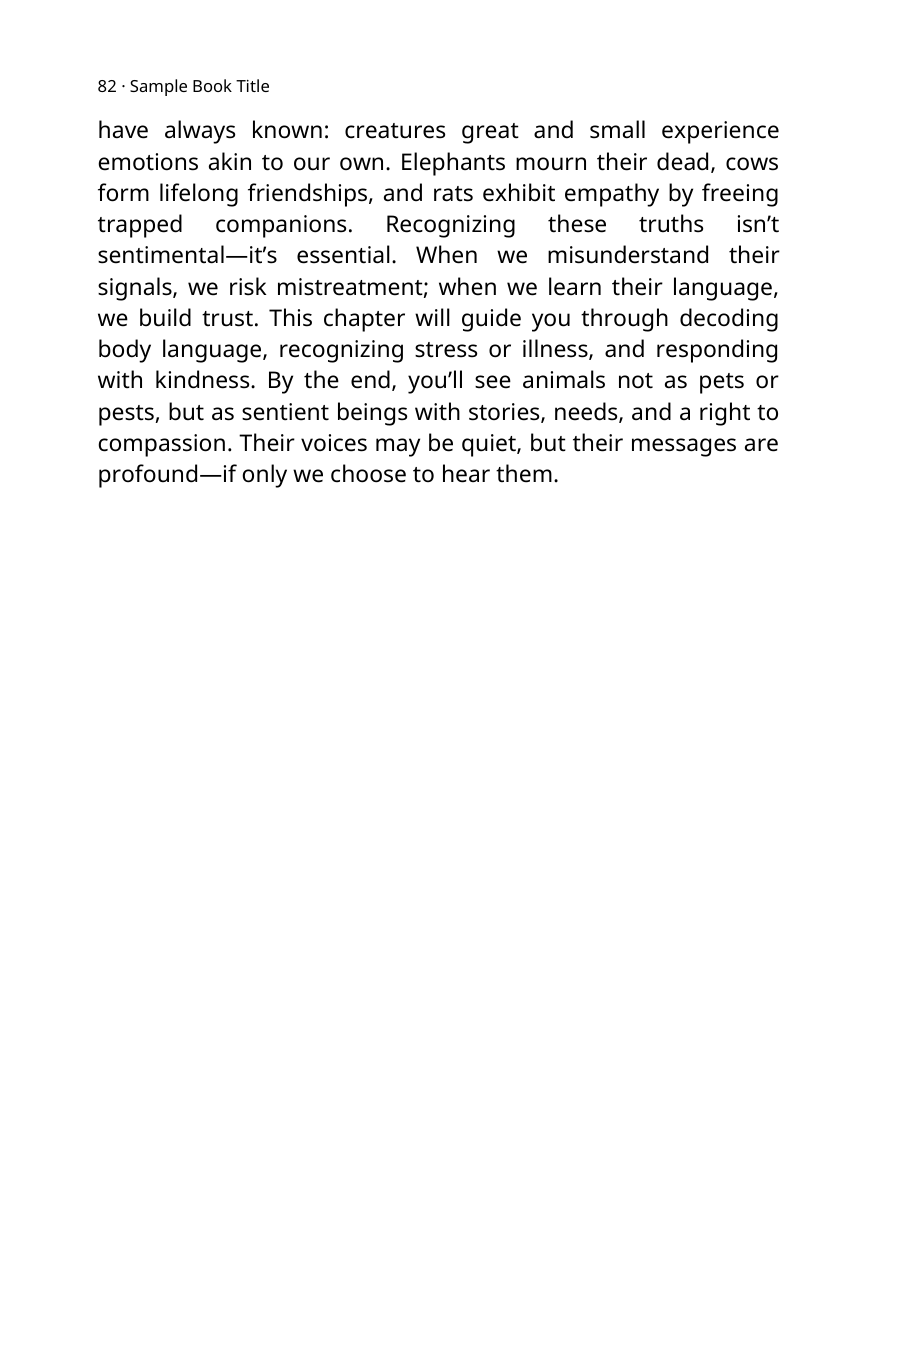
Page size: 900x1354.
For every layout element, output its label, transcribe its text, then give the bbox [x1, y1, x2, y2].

text have always known: creatures great and small experience emotions akin to our own. Elephants mourn their dead, cows form lifelong friendships, and rats exhibit empathy by freeing trapped companions. Recognizing these truths isn’t sentimental—it’s essential. When we misunderstand their signals, we risk mistreatment; when we learn their language, we build trust. This chapter will guide you through decoding body language, recognizing stress or illness, and responding with kindness. By the end, you’ll see animals not as pets or pests, but as sentient beings with stories, needs, and a right to compassion. Their voices may be quiet, but their messages are profound—if only we choose to hear them. [97, 114, 780, 489]
